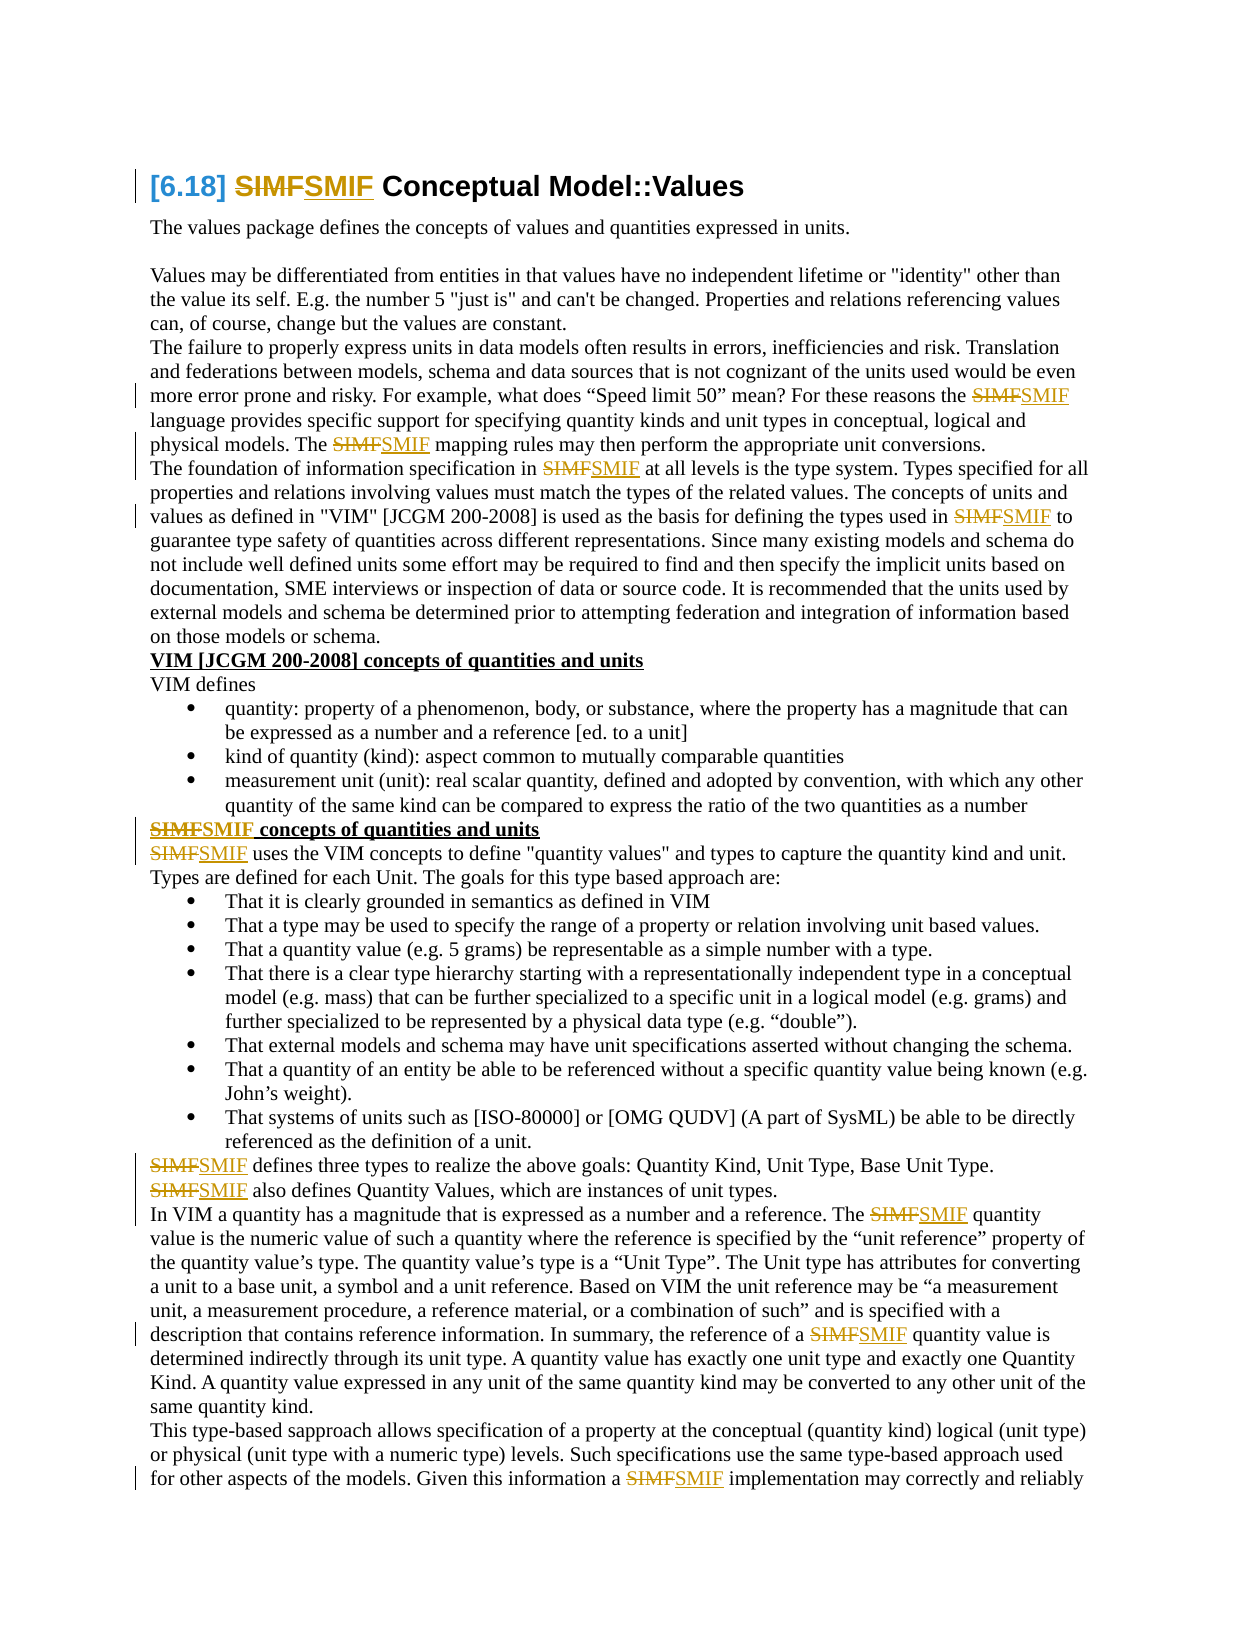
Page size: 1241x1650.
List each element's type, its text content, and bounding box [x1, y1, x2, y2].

list That a type may be used to specify the range of a property or relation involving unit based values. [187, 913, 1090, 937]
list quantity: property of a phenomenon, body, or substance, where the property has a magnitude that can be expressed as a number and a reference [ed. to a unit] [187, 696, 1090, 744]
text SMIF uses the VIM concepts to define "quantity values" and types to capture the quantity kind and unit. Types are defined for each Unit. The goals for this type based approach are: [150, 841, 1090, 889]
list That external models and schema may have unit specifications asserted without changing the schema. [187, 1033, 1090, 1057]
text In VIM a quantity has a magnitude that is expressed as a number and a reference. The SMIF quantity value is the numeric value of such a quantity where the reference is specified by the “unit reference” property of the quantity value’s type. The quantity value’s type is a “Unit Type”. The Unit type has attributes for converting a unit to a base unit, a symbol and a unit reference. Based on VIM the unit reference may be “a measurement unit, a measurement procedure, a reference material, or a combination of such” and is specified with a description that contains reference information. In summary, the reference of a SMIF quantity value is determined indirectly through its unit type. A quantity value has exactly one unit type and exactly one Quantity Kind. A quantity value expressed in any unit of the same quantity kind may be converted to any other unit of the same quantity kind. [150, 1202, 1090, 1418]
text The failure to properly express units in data models often results in errors, inefficiencies and risk. Translation and federations between models, schema and data sources that is not cognizant of the units used would be even more error prone and risky. For example, what does “Speed limit 50” mean? For these reasons the SMIF language provides specific support for specifying quantity kinds and unit types in conceptual, logical and physical models. The SMIF mapping rules may then perform the appropriate unit conversions. [150, 335, 1090, 456]
list kind of quantity (kind): aspect common to mutually comparable quantities [187, 744, 1090, 768]
list measurement unit (unit): real scalar quantity, defined and adopted by convention, with which any other quantity of the same kind can be compared to express the ratio of the two quantities as a number [187, 768, 1090, 817]
list That it is clearly grounded in semantics as defined in VIM [187, 889, 1090, 913]
text Values may be differentiated from entities in that values have no independent lifetime or "identity" other than the value its self. E.g. the number 5 "just is" and can't be changed. Properties and relations referencing values can, of course, change but the values are constant. [150, 263, 1090, 335]
text This type-based sapproach allows specification of a property at the conceptual (quantity kind) logical (unit type) or physical (unit type with a numeric type) levels. Such specifications use the same type-based approach used for other aspects of the models. Given this information a SMIF implementation may correctly and reliably [150, 1418, 1090, 1490]
text The foundation of information specification in SMIF at all levels is the type system. Types specified for all properties and relations involving values must match the types of the related values. The concepts of units and values as defined in "VIM" [JCGM 200-2008] is used as the basis for defining the types used in SMIF to guarantee type safety of quantities across different representations. Since many existing models and schema do not include well defined units some effort may be required to find and then specify the implicit units based on documentation, SME interviews or inspection of data or source code. It is recommended that the units used by external models and schema be determined prior to attempting federation and integration of information based on those models or schema. [150, 456, 1090, 648]
list That systems of units such as [ISO-80000] or [OMG QUDV] (A part of SysML) be able to be directly referenced as the definition of a unit. [187, 1105, 1090, 1153]
text VIM defines [150, 672, 1090, 696]
subtitle SMIF Conceptual Model::Values [150, 169, 1090, 203]
text SMIF concepts of quantities and units [150, 817, 1090, 841]
text VIM [JCGM 200-2008] concepts of quantities and units [150, 648, 1090, 672]
text The values package defines the concepts of values and quantities expressed in units. [150, 215, 1090, 239]
list That a quantity value (e.g. 5 grams) be representable as a simple number with a type. [187, 937, 1090, 961]
list That a quantity of an entity be able to be referenced without a specific quantity value being known (e.g. John’s weight). [187, 1057, 1090, 1105]
list That there is a clear type hierarchy starting with a representationally independent type in a conceptual model (e.g. mass) that can be further specialized to a specific unit in a logical model (e.g. grams) and further specialized to be represented by a physical data type (e.g. “double”). [187, 961, 1090, 1033]
text SMIF defines three types to realize the above goals: Quantity Kind, Unit Type, Base Unit Type. SMIF also defines Quantity Values, which are instances of unit types. [150, 1153, 1090, 1202]
